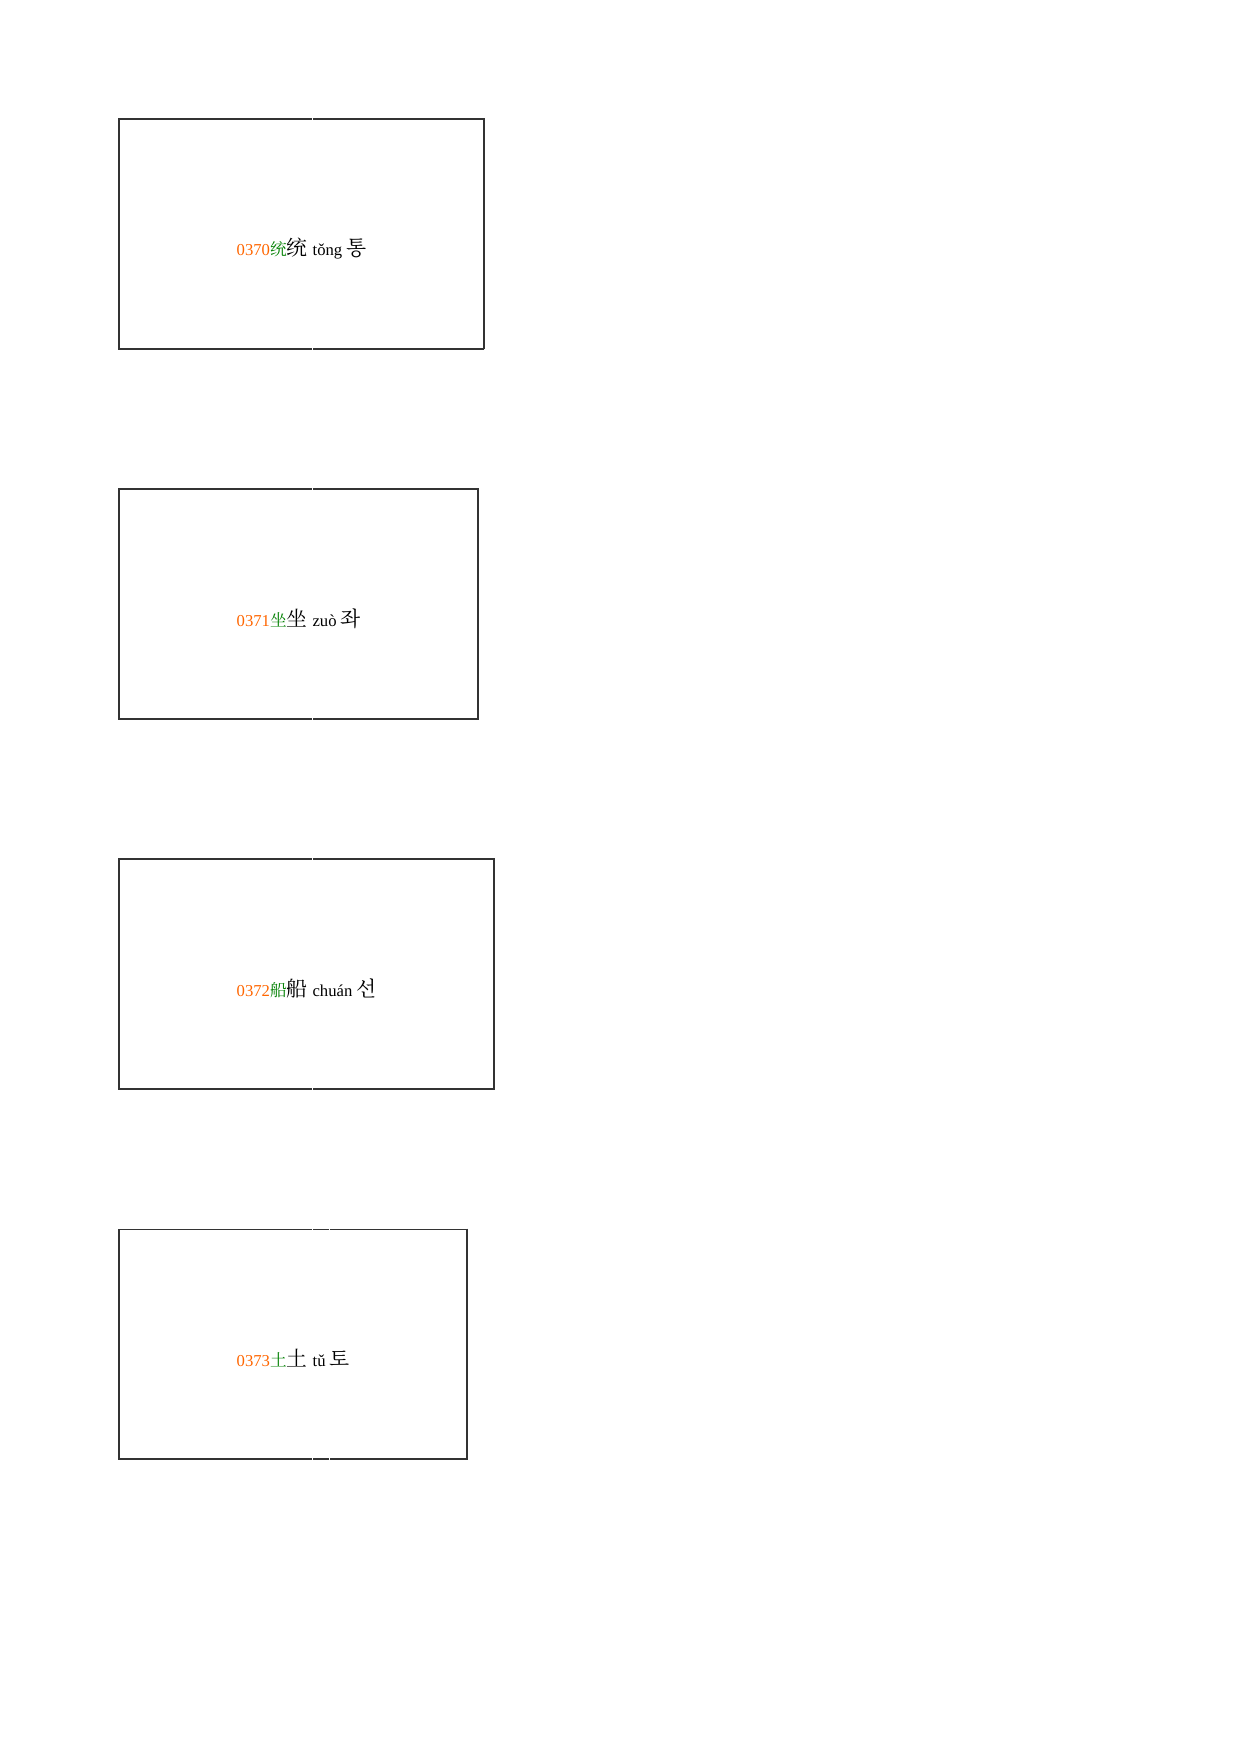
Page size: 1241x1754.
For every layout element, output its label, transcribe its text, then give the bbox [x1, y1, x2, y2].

text 0373土土 tǔ 토 [120, 1230, 466, 1459]
text 0371坐坐 zuò 좌 [120, 489, 477, 719]
text [495, 858, 1122, 1090]
text 0370统统 tǒng 통 [120, 119, 483, 349]
text 0372船船 chuán 선 [120, 859, 493, 1089]
text [485, 118, 1122, 349]
text [468, 1228, 1122, 1460]
text [479, 488, 1122, 719]
